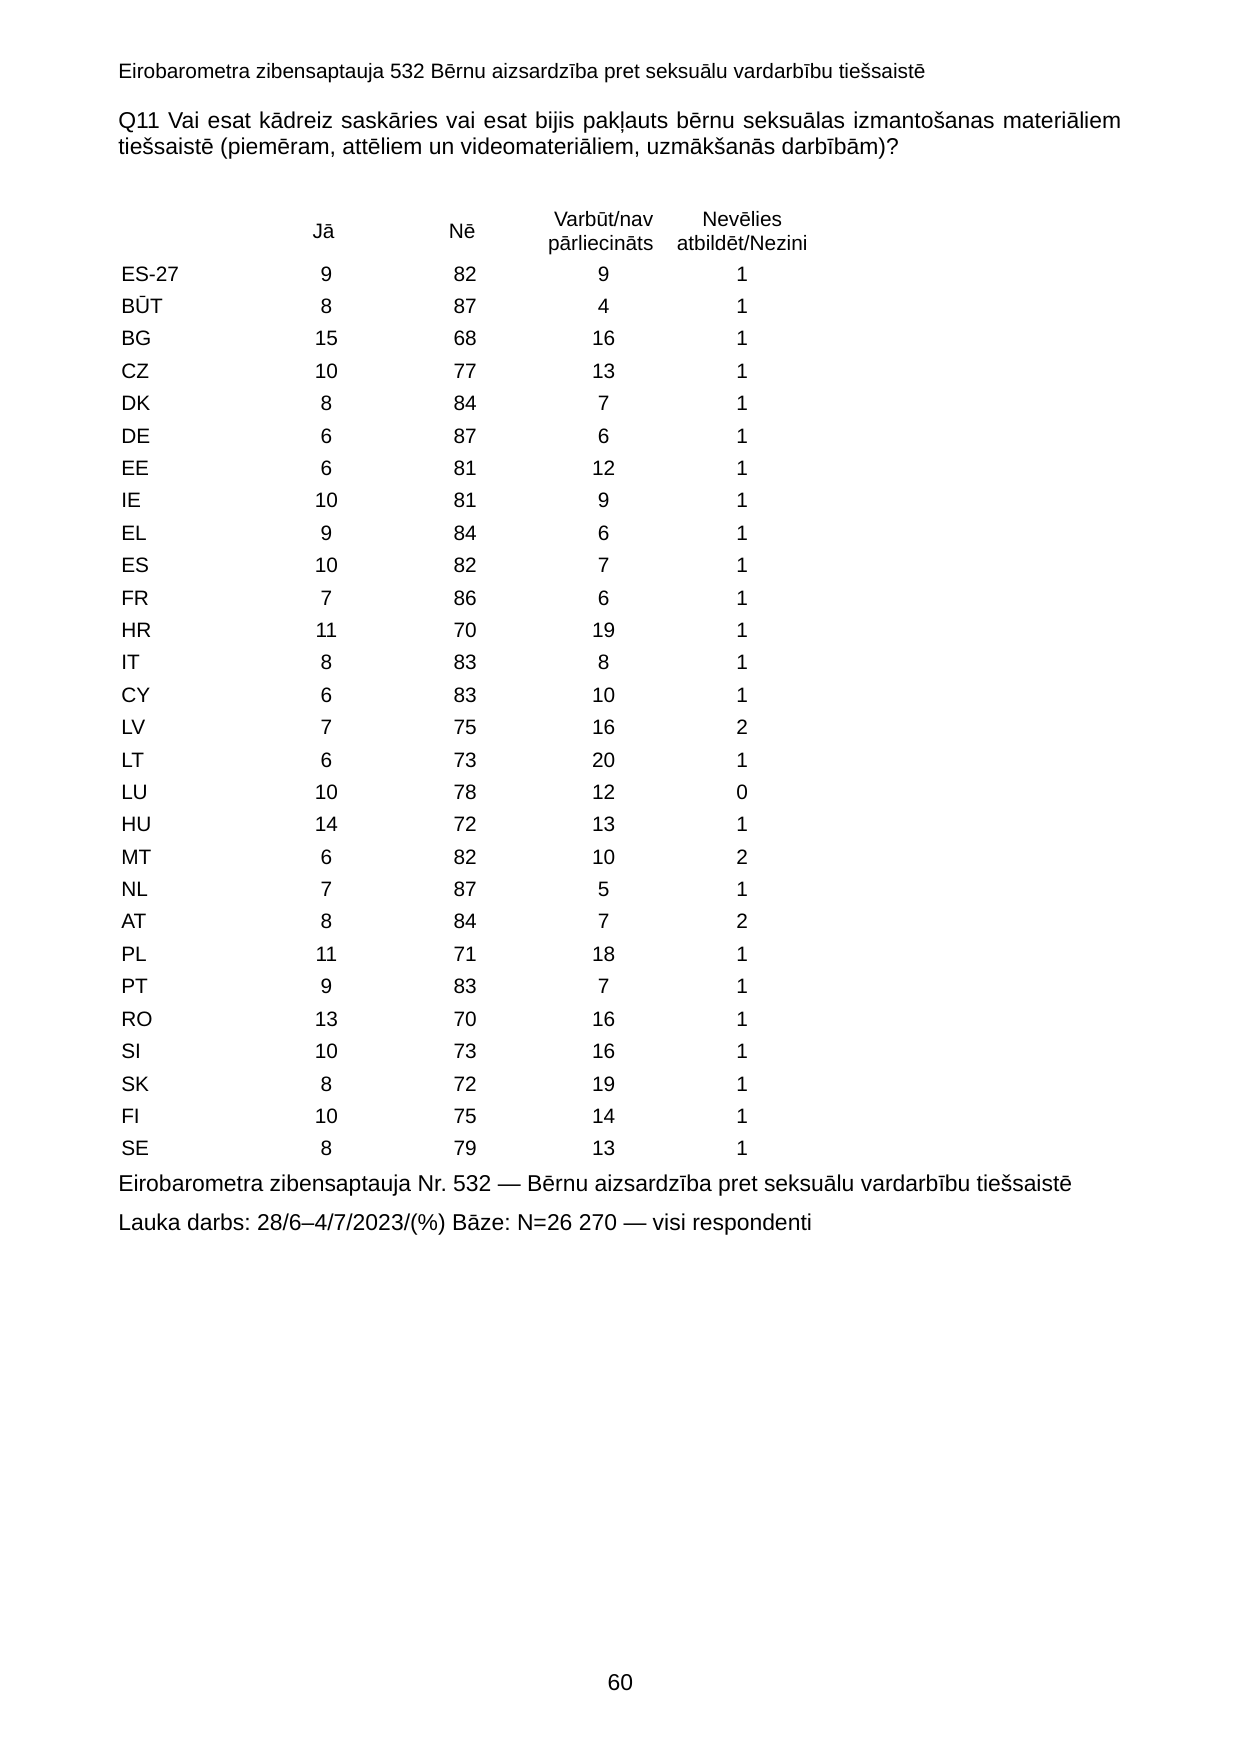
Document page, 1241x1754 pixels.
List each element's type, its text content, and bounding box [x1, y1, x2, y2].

table_cell NL [118, 873, 257, 905]
table_cell 7 [534, 387, 673, 419]
table_cell ES-27 [118, 257, 257, 290]
table_cell 82 [395, 840, 534, 873]
text Lauka darbs: 28/6–4/7/2023/(%) Bāze: N=26 270 — visi respondenti [118, 1208, 1122, 1235]
table_cell 16 [534, 711, 673, 743]
table_cell 6 [257, 743, 395, 776]
table_cell FI [118, 1100, 257, 1132]
table_cell 6 [257, 452, 395, 484]
table_cell 12 [534, 776, 673, 808]
table_cell CY [118, 679, 257, 711]
table_cell HR [118, 614, 257, 646]
table_cell 87 [395, 873, 534, 905]
table_cell BŪT [118, 290, 257, 322]
table_cell 1 [673, 452, 811, 484]
table_cell 8 [534, 646, 673, 678]
table_cell 11 [257, 614, 395, 646]
table_cell 1 [673, 257, 811, 290]
table_cell 10 [257, 355, 395, 387]
table_cell 83 [395, 970, 534, 1002]
table_cell 1 [673, 290, 811, 322]
table_cell 1 [673, 1003, 811, 1035]
table_cell 1 [673, 419, 811, 452]
table_cell 0 [673, 776, 811, 808]
table_cell 12 [534, 452, 673, 484]
table_cell IT [118, 646, 257, 678]
table_cell IE [118, 484, 257, 516]
table_cell 7 [534, 905, 673, 938]
table_cell 77 [395, 355, 534, 387]
table_cell 1 [673, 355, 811, 387]
table_cell 1 [673, 1035, 811, 1067]
table_header Nevēlies atbildēt/Nezini [673, 204, 811, 257]
table_cell 2 [673, 711, 811, 743]
table_cell 8 [257, 1132, 395, 1164]
table_cell 70 [395, 1003, 534, 1035]
table_cell 8 [257, 290, 395, 322]
table_cell 82 [395, 257, 534, 290]
table_cell LT [118, 743, 257, 776]
table_cell 9 [257, 516, 395, 549]
table_cell 8 [257, 646, 395, 678]
table_cell 6 [534, 516, 673, 549]
table_cell 19 [534, 1067, 673, 1099]
table_cell 6 [257, 840, 395, 873]
table_cell MT [118, 840, 257, 873]
table_cell 1 [673, 938, 811, 970]
table_cell 1 [673, 1100, 811, 1132]
table_cell 1 [673, 970, 811, 1002]
table_cell 10 [534, 840, 673, 873]
table_cell 5 [534, 873, 673, 905]
table_cell 83 [395, 679, 534, 711]
table_cell 14 [534, 1100, 673, 1132]
table_cell 9 [534, 484, 673, 516]
table_cell FR [118, 581, 257, 614]
table_cell 1 [673, 808, 811, 840]
table_cell 1 [673, 581, 811, 614]
table_cell 16 [534, 1003, 673, 1035]
table_cell 8 [257, 387, 395, 419]
table_cell 10 [534, 679, 673, 711]
text Eirobarometra zibensaptauja Nr. 532 — Bērnu aizsardzība pret seksuālu vardarbību tiešsaistē [118, 1170, 1122, 1197]
table_cell 13 [534, 1132, 673, 1164]
table_cell 1 [673, 322, 811, 354]
table_cell 8 [257, 905, 395, 938]
table_cell 6 [257, 419, 395, 452]
table_cell 20 [534, 743, 673, 776]
table_cell 72 [395, 808, 534, 840]
table_cell LU [118, 776, 257, 808]
table_cell 10 [257, 1100, 395, 1132]
table_cell 73 [395, 1035, 534, 1067]
table_cell 6 [534, 419, 673, 452]
table_cell 72 [395, 1067, 534, 1099]
table_cell 13 [257, 1003, 395, 1035]
table_header Nē [395, 204, 534, 257]
table_cell 1 [673, 873, 811, 905]
table_cell 1 [673, 679, 811, 711]
table_cell 75 [395, 1100, 534, 1132]
table_cell 14 [257, 808, 395, 840]
table_cell SI [118, 1035, 257, 1067]
table_cell 81 [395, 484, 534, 516]
table_cell 87 [395, 290, 534, 322]
table_cell 86 [395, 581, 534, 614]
table_cell DE [118, 419, 257, 452]
table_cell 78 [395, 776, 534, 808]
text Q11 Vai esat kādreiz saskāries vai esat bijis pakļauts bērnu seksuālas izmantošanas materiāliem tiešsaistē (piemēram, attēliem un videomateriāliem, uzmākšanās darbībām)? [118, 107, 1122, 159]
table_cell 9 [257, 970, 395, 1002]
table_cell 1 [673, 646, 811, 678]
table_cell 1 [673, 516, 811, 549]
table_cell 87 [395, 419, 534, 452]
table_cell 10 [257, 776, 395, 808]
table_cell LV [118, 711, 257, 743]
table_cell 81 [395, 452, 534, 484]
table_cell PL [118, 938, 257, 970]
table_cell 84 [395, 516, 534, 549]
table_cell 70 [395, 614, 534, 646]
table_cell 1 [673, 549, 811, 581]
table_cell 8 [257, 1067, 395, 1099]
table_cell 73 [395, 743, 534, 776]
table_cell 13 [534, 355, 673, 387]
table_cell 82 [395, 549, 534, 581]
table_cell 1 [673, 1067, 811, 1099]
table_header [118, 204, 257, 257]
table_cell EE [118, 452, 257, 484]
table_cell 15 [257, 322, 395, 354]
table_cell 75 [395, 711, 534, 743]
table_cell 79 [395, 1132, 534, 1164]
table_cell 19 [534, 614, 673, 646]
table_cell SE [118, 1132, 257, 1164]
table_cell BG [118, 322, 257, 354]
table_cell 10 [257, 1035, 395, 1067]
table_cell ES [118, 549, 257, 581]
table_cell 6 [257, 679, 395, 711]
table_cell AT [118, 905, 257, 938]
table_cell 10 [257, 484, 395, 516]
table_cell 1 [673, 614, 811, 646]
table_cell 11 [257, 938, 395, 970]
table_cell 13 [534, 808, 673, 840]
table_cell 9 [534, 257, 673, 290]
table_cell 68 [395, 322, 534, 354]
table_cell 16 [534, 1035, 673, 1067]
table_cell 9 [257, 257, 395, 290]
table_cell EL [118, 516, 257, 549]
table_cell HU [118, 808, 257, 840]
table_cell 10 [257, 549, 395, 581]
table_cell 16 [534, 322, 673, 354]
table_cell 1 [673, 387, 811, 419]
table_cell 6 [534, 581, 673, 614]
table_cell 7 [257, 711, 395, 743]
table_cell RO [118, 1003, 257, 1035]
table_cell PT [118, 970, 257, 1002]
table_cell 1 [673, 743, 811, 776]
table_cell 18 [534, 938, 673, 970]
table_header Jā [257, 204, 395, 257]
table_cell 84 [395, 387, 534, 419]
table_cell DK [118, 387, 257, 419]
table_cell 7 [257, 873, 395, 905]
table_cell 83 [395, 646, 534, 678]
table_cell SK [118, 1067, 257, 1099]
table_cell CZ [118, 355, 257, 387]
table_cell 2 [673, 840, 811, 873]
table_cell 1 [673, 1132, 811, 1164]
table_cell 71 [395, 938, 534, 970]
table_header Varbūt/nav pārliecināts [534, 204, 673, 257]
table_cell 7 [534, 970, 673, 1002]
table_cell 4 [534, 290, 673, 322]
table_cell 1 [673, 484, 811, 516]
table_cell 7 [534, 549, 673, 581]
table_cell 84 [395, 905, 534, 938]
table_cell 7 [257, 581, 395, 614]
table_cell 2 [673, 905, 811, 938]
